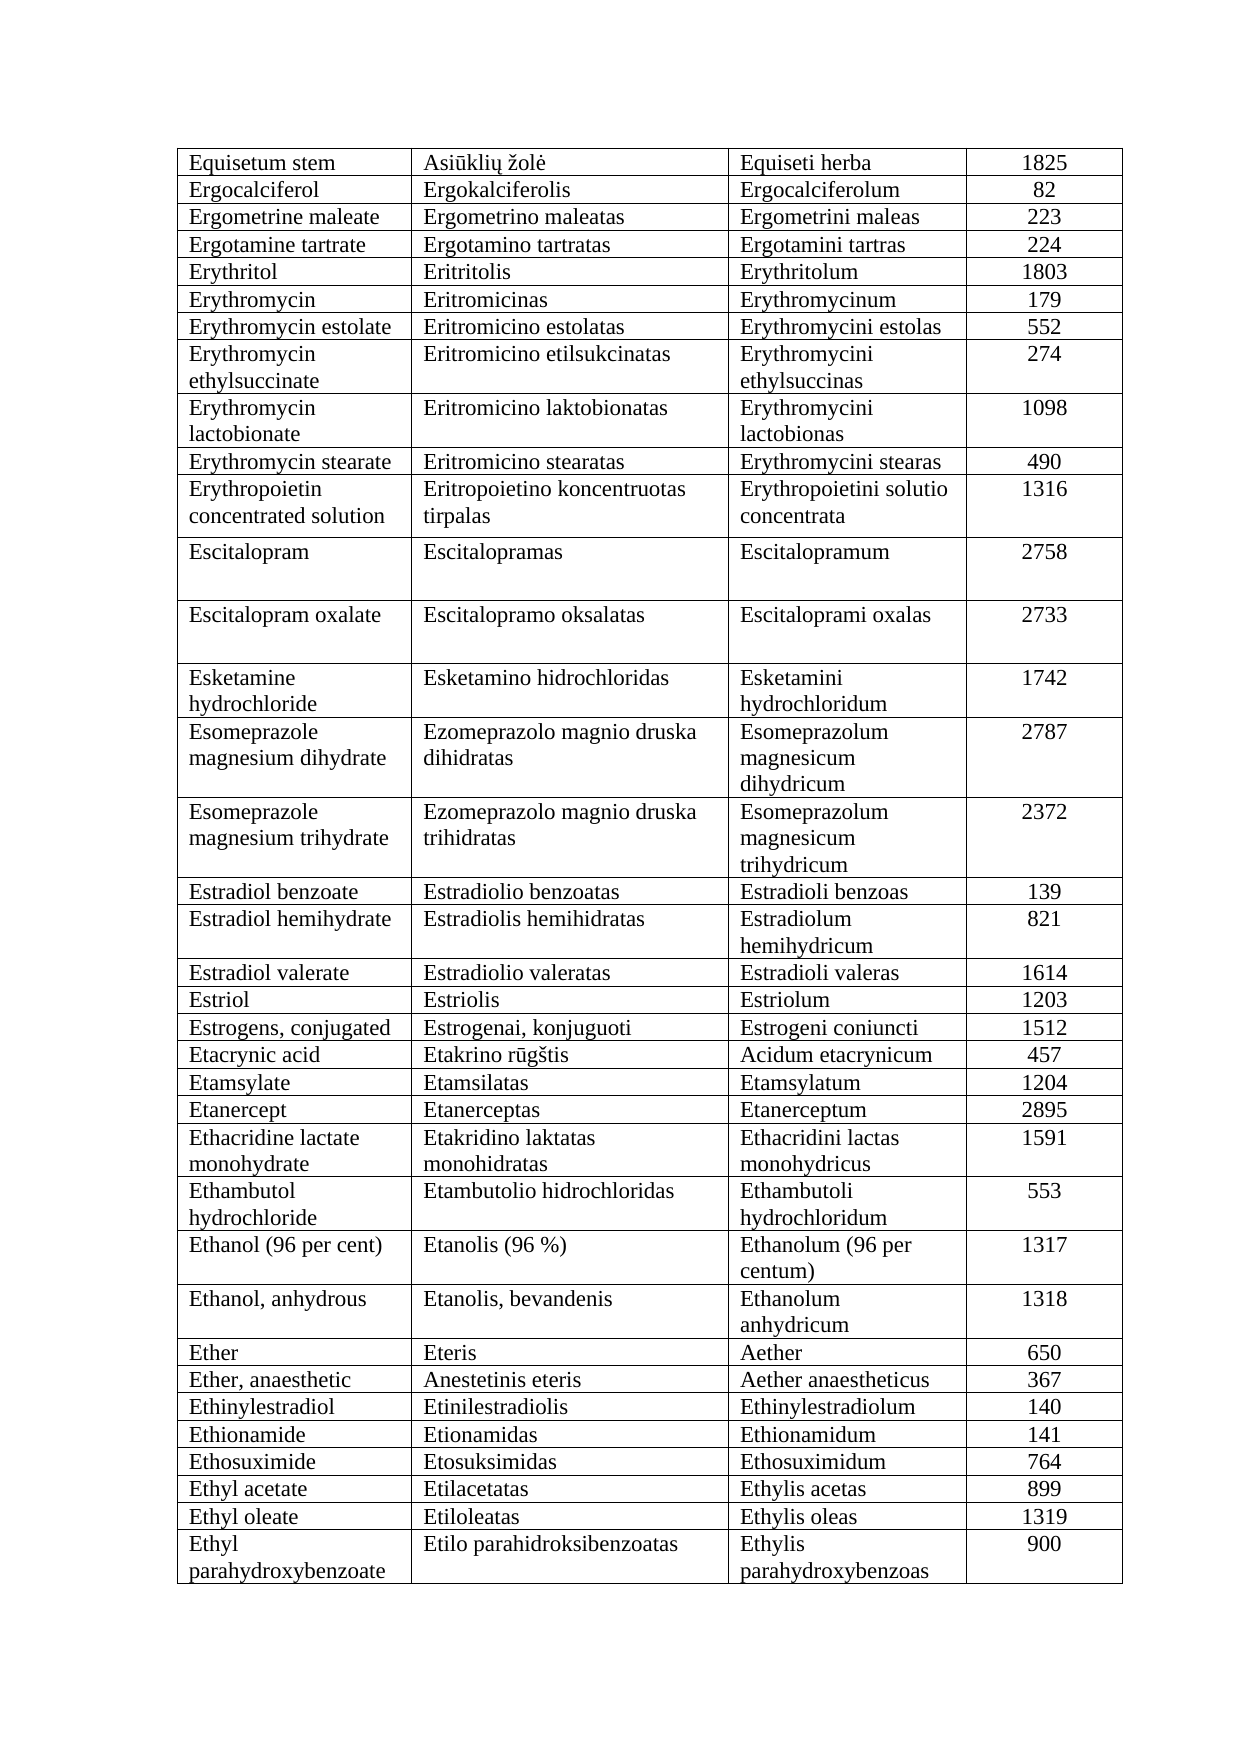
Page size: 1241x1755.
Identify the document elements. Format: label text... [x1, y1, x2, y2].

table_cell Erythropoietini solutio concentrata [729, 475, 966, 537]
table_cell Ezomeprazolo magnio druska trihidratas [412, 798, 728, 877]
table_cell Etiloleatas [412, 1503, 728, 1529]
table_cell 1591 [967, 1124, 1122, 1176]
table_cell Estradiolis hemihidratas [412, 905, 728, 958]
table_cell Ethyl acetate [178, 1476, 411, 1502]
table_cell Ethylis acetas [729, 1476, 966, 1502]
table_cell Etakrino rūgštis [412, 1041, 728, 1068]
table_cell Escitalopramas [412, 538, 728, 600]
table_cell Ethosuximidum [729, 1448, 966, 1474]
table_cell Erythromycinum [729, 286, 966, 312]
table_cell 1742 [967, 664, 1122, 717]
table_cell Erythritolum [729, 258, 966, 284]
table_cell Asiūklių žolė [412, 149, 728, 175]
table_cell 1316 [967, 475, 1122, 537]
table_cell 552 [967, 313, 1122, 339]
table_cell Etamsylate [178, 1069, 411, 1095]
table_cell 650 [967, 1339, 1122, 1365]
table_cell Ergokalciferolis [412, 176, 728, 202]
table_cell 82 [967, 176, 1122, 202]
table_cell Eritritolis [412, 258, 728, 284]
table_cell Ergometrino maleatas [412, 204, 728, 230]
table_cell 490 [967, 448, 1122, 474]
table_cell 274 [967, 340, 1122, 393]
table_cell Ezomeprazolo magnio druska dihidratas [412, 718, 728, 797]
table_cell 1203 [967, 987, 1122, 1013]
table_cell Erythromycini lactobionas [729, 394, 966, 447]
table_cell Ethionamide [178, 1421, 411, 1447]
table_cell Estriol [178, 987, 411, 1013]
table_cell Ergocalciferolum [729, 176, 966, 202]
table_cell 553 [967, 1177, 1122, 1230]
table_cell Estradiolio valeratas [412, 959, 728, 986]
table_cell Escitalopramo oksalatas [412, 601, 728, 663]
table_cell Etacrynic acid [178, 1041, 411, 1068]
table_cell Esomeprazole magnesium trihydrate [178, 798, 411, 877]
table_cell Etanercept [178, 1096, 411, 1122]
table_cell Escitalopram oxalate [178, 601, 411, 663]
table_cell Escitalopramum [729, 538, 966, 600]
table_cell Eritromicino laktobionatas [412, 394, 728, 447]
table_cell Estrogeni coniuncti [729, 1014, 966, 1040]
table_cell 2787 [967, 718, 1122, 797]
table_cell Esomeprazolum magnesicum dihydricum [729, 718, 966, 797]
table_cell 1803 [967, 258, 1122, 284]
table_cell Ergotamino tartratas [412, 231, 728, 257]
table_cell 1318 [967, 1285, 1122, 1337]
table_cell Ethanol (96 per cent) [178, 1231, 411, 1284]
table_cell Erythromycin lactobionate [178, 394, 411, 447]
table_cell Etambutolio hidrochloridas [412, 1177, 728, 1230]
table_cell 1319 [967, 1503, 1122, 1529]
table_cell Ergometrini maleas [729, 204, 966, 230]
table_cell Estradiol valerate [178, 959, 411, 986]
table_cell Erythritol [178, 258, 411, 284]
table_cell Eteris [412, 1339, 728, 1365]
table_cell Estradiol hemihydrate [178, 905, 411, 958]
table_cell 2895 [967, 1096, 1122, 1122]
table_cell Ether [178, 1339, 411, 1365]
table_cell Aether [729, 1339, 966, 1365]
table_cell Erythromycin [178, 286, 411, 312]
table_cell 1825 [967, 149, 1122, 175]
table_cell Ethacridini lactas monohydricus [729, 1124, 966, 1176]
table_cell Estrogenai, konjuguoti [412, 1014, 728, 1040]
table_cell 1317 [967, 1231, 1122, 1284]
table_cell 141 [967, 1421, 1122, 1447]
table_cell Esketamino hidrochloridas [412, 664, 728, 717]
table_cell Estradioli benzoas [729, 878, 966, 904]
table_cell Erythromycin ethylsuccinate [178, 340, 411, 393]
table_cell Ethylis parahydroxybenzoas [729, 1530, 966, 1583]
table_cell Estradiolum hemihydricum [729, 905, 966, 958]
table_cell Etanolis, bevandenis [412, 1285, 728, 1337]
table_cell Ethanol, anhydrous [178, 1285, 411, 1337]
table_cell Estrogens, conjugated [178, 1014, 411, 1040]
table_cell Etamsilatas [412, 1069, 728, 1095]
table_cell Ethylis oleas [729, 1503, 966, 1529]
table_cell Ethacridine lactate monohydrate [178, 1124, 411, 1176]
table_cell Estradiol benzoate [178, 878, 411, 904]
table_cell Etosuksimidas [412, 1448, 728, 1474]
table_cell 2733 [967, 601, 1122, 663]
table_cell Ethanolum (96 per centum) [729, 1231, 966, 1284]
table_cell Erythromycin estolate [178, 313, 411, 339]
table_cell Etilo parahidroksibenzoatas [412, 1530, 728, 1583]
table_cell Eritromicinas [412, 286, 728, 312]
table_cell Esomeprazole magnesium dihydrate [178, 718, 411, 797]
table_cell Ethambutoli hydrochloridum [729, 1177, 966, 1230]
table_cell Etinilestradiolis [412, 1393, 728, 1420]
table_cell Erythromycin stearate [178, 448, 411, 474]
table_cell 764 [967, 1448, 1122, 1474]
table_cell Ethosuximide [178, 1448, 411, 1474]
table_cell 1098 [967, 394, 1122, 447]
table_cell Esketamine hydrochloride [178, 664, 411, 717]
table_cell Escitaloprami oxalas [729, 601, 966, 663]
table_cell Etamsylatum [729, 1069, 966, 1095]
table_cell Ethinylestradiol [178, 1393, 411, 1420]
table_cell Eritropoietino koncentruotas tirpalas [412, 475, 728, 537]
table_cell Etanerceptas [412, 1096, 728, 1122]
table_cell Erythropoietin concentrated solution [178, 475, 411, 537]
table_cell Etakridino laktatas monohidratas [412, 1124, 728, 1176]
table_cell 1512 [967, 1014, 1122, 1040]
table_cell 179 [967, 286, 1122, 312]
table_cell 2372 [967, 798, 1122, 877]
table_cell 1614 [967, 959, 1122, 986]
table_cell Ether, anaesthetic [178, 1366, 411, 1392]
table_cell Etionamidas [412, 1421, 728, 1447]
table_cell 1204 [967, 1069, 1122, 1095]
table_cell Eritromicino stearatas [412, 448, 728, 474]
table_cell Ethyl parahydroxybenzoate [178, 1530, 411, 1583]
table_cell Esomeprazolum magnesicum trihydricum [729, 798, 966, 877]
table_cell Estradiolio benzoatas [412, 878, 728, 904]
table_cell Equiseti herba [729, 149, 966, 175]
table_cell Etanerceptum [729, 1096, 966, 1122]
table_cell Eritromicino etilsukcinatas [412, 340, 728, 393]
table_cell Estriolum [729, 987, 966, 1013]
table_cell Esketamini hydrochloridum [729, 664, 966, 717]
table_cell Anestetinis eteris [412, 1366, 728, 1392]
table_cell 900 [967, 1530, 1122, 1583]
table_cell Ethyl oleate [178, 1503, 411, 1529]
table_cell 2758 [967, 538, 1122, 600]
table_cell Ergotamine tartrate [178, 231, 411, 257]
table_cell 899 [967, 1476, 1122, 1502]
table_cell Equisetum stem [178, 149, 411, 175]
table_cell 367 [967, 1366, 1122, 1392]
table_cell Etanolis (96 %) [412, 1231, 728, 1284]
table_cell Ergotamini tartras [729, 231, 966, 257]
table_cell Ethanolum anhydricum [729, 1285, 966, 1337]
table_cell Eritromicino estolatas [412, 313, 728, 339]
table_cell Erythromycini stearas [729, 448, 966, 474]
table_cell Erythromycini estolas [729, 313, 966, 339]
table_cell Ethinylestradiolum [729, 1393, 966, 1420]
table_cell 139 [967, 878, 1122, 904]
table_cell Escitalopram [178, 538, 411, 600]
table_cell 140 [967, 1393, 1122, 1420]
table_cell Estriolis [412, 987, 728, 1013]
table_cell 821 [967, 905, 1122, 958]
table_cell Ergometrine maleate [178, 204, 411, 230]
table_cell 224 [967, 231, 1122, 257]
table_cell Ergocalciferol [178, 176, 411, 202]
table_cell Ethambutol hydrochloride [178, 1177, 411, 1230]
table_cell Ethionamidum [729, 1421, 966, 1447]
table_cell Etilacetatas [412, 1476, 728, 1502]
table_cell 223 [967, 204, 1122, 230]
table_cell Erythromycini ethylsuccinas [729, 340, 966, 393]
table_cell 457 [967, 1041, 1122, 1068]
table_cell Acidum etacrynicum [729, 1041, 966, 1068]
table_cell Estradioli valeras [729, 959, 966, 986]
table_cell Aether anaestheticus [729, 1366, 966, 1392]
